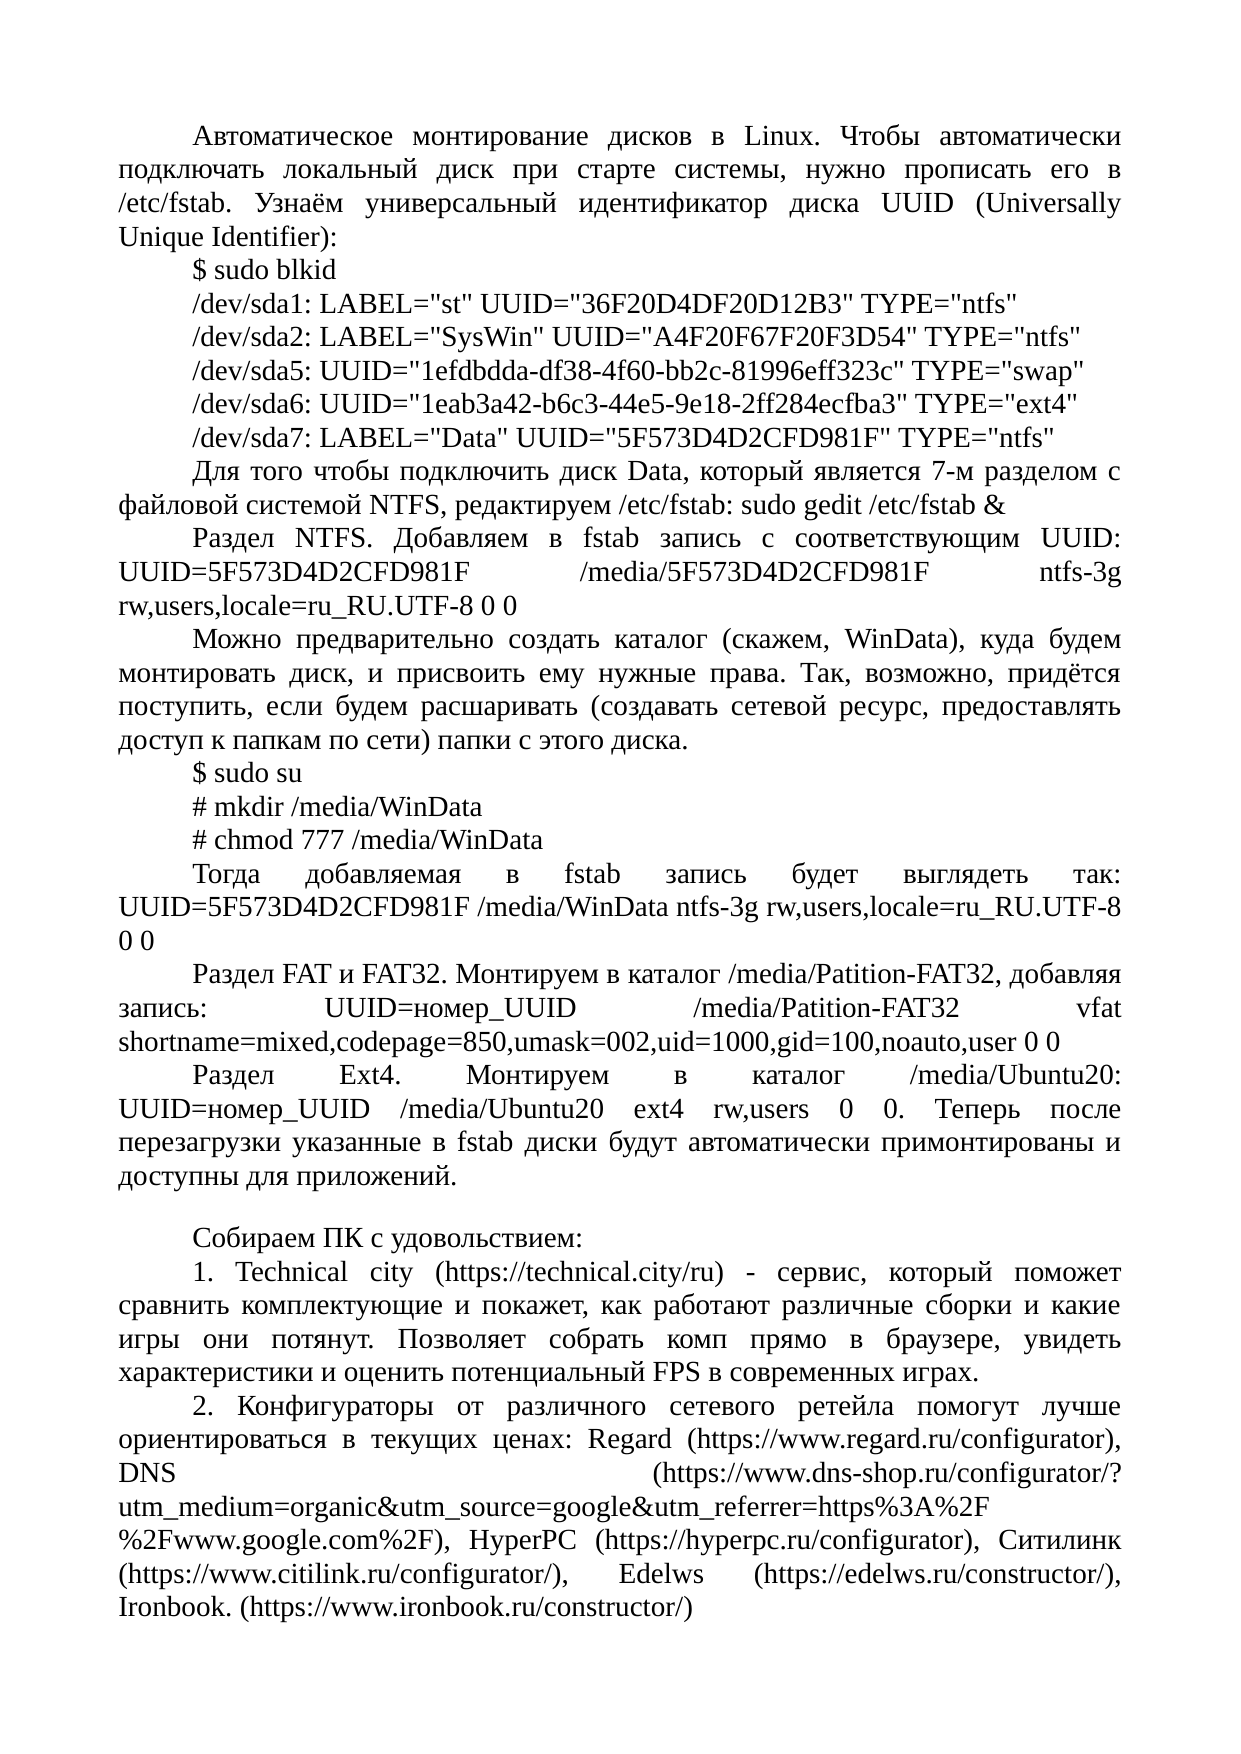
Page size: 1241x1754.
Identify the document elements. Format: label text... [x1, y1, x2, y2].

text 2. Конфигураторы от различного сетевого ретейла помогут лучше ориентироваться в текущих ценах: Regard (https://www.regard.ru/configurator), DNS (https://www.dns-shop.ru/configurator/?utm_medium=organic&utm_source=google&utm_referrer=https%3A%2F%2Fwww.google.com%2F), HyperPC (https://hyperpc.ru/configurator), Ситилинк (https://www.citilink.ru/configurator/), Edelws (https://edelws.ru/constructor/), Ironbook. (https://www.ironbook.ru/constructor/) [118, 1388, 1122, 1623]
text # chmod 777 /media/WinData [118, 822, 1122, 856]
text Раздел Ext4. Монтируем в каталог /media/Ubuntu20: UUID=номер_UUID /media/Ubuntu20 ext4 rw,users 0 0. Теперь после перезагрузки указанные в fstab диски будут автоматически примонтированы и доступны для приложений. [118, 1057, 1122, 1191]
text /dev/sda5: UUID="1efdbdda-df38-4f60-bb2c-81996eff323c" TYPE="swap" [118, 353, 1122, 386]
text Раздел NTFS. Добавляем в fstab запись с соответствующим UUID: UUID=5F573D4D2CFD981F /media/5F573D4D2CFD981F ntfs-3g rw,users,locale=ru_RU.UTF-8 0 0 [118, 521, 1122, 621]
text Для того чтобы подключить диск Data, который является 7-м разделом с файловой системой NTFS, редактируем /etc/fstab: sudo gedit /etc/fstab & [118, 453, 1122, 521]
text $ sudo blkid [118, 252, 1122, 286]
text # mkdir /media/WinData [118, 789, 1122, 822]
text Раздел FAT и FAT32. Монтируем в каталог /media/Patition-FAT32, добавляя запись: UUID=номер_UUID /media/Patition-FAT32 vfat shortname=mixed,codepage=850,umask=002,uid=1000,gid=100,noauto,user 0 0 [118, 957, 1122, 1057]
text /dev/sda6: UUID="1eab3a42-b6c3-44e5-9e18-2ff284ecfba3" TYPE="ext4" [118, 386, 1122, 420]
text /dev/sda7: LABEL="Data" UUID="5F573D4D2CFD981F" TYPE="ntfs" [118, 420, 1122, 453]
text $ sudo su [118, 755, 1122, 789]
text Автоматическое монтирование дисков в Linux. Чтобы автоматически подключать локальный диск при старте системы, нужно прописать его в /etc/fstab. Узнаём универсальный идентификатор диска UUID (Universally Unique Identifier): [118, 118, 1122, 252]
text Собираем ПК с удовольствием: [118, 1220, 1122, 1254]
text /dev/sda2: LABEL="SysWin" UUID="A4F20F67F20F3D54" TYPE="ntfs" [118, 319, 1122, 353]
text Тогда добавляемая в fstab запись будет выглядеть так: UUID=5F573D4D2CFD981F /media/WinData ntfs-3g rw,users,locale=ru_RU.UTF-8 0 0 [118, 856, 1122, 957]
text /dev/sda1: LABEL="st" UUID="36F20D4DF20D12B3" TYPE="ntfs" [118, 286, 1122, 319]
text 1. Technical city (https://technical.city/ru) - сервис, который поможет сравнить комплектующие и покажет, как работают различные сборки и какие игры они потянут. Позволяет собрать комп прямо в браузере, увидеть характеристики и оценить потенциальный FPS в современных играх. [118, 1254, 1122, 1388]
text Можно предварительно создать каталог (скажем, WinData), куда будем монтировать диск, и присвоить ему нужные права. Так, возможно, придётся поступить, если будем расшаривать (создавать сетевой ресурс, предоставлять доступ к папкам по сети) папки с этого диска. [118, 621, 1122, 755]
